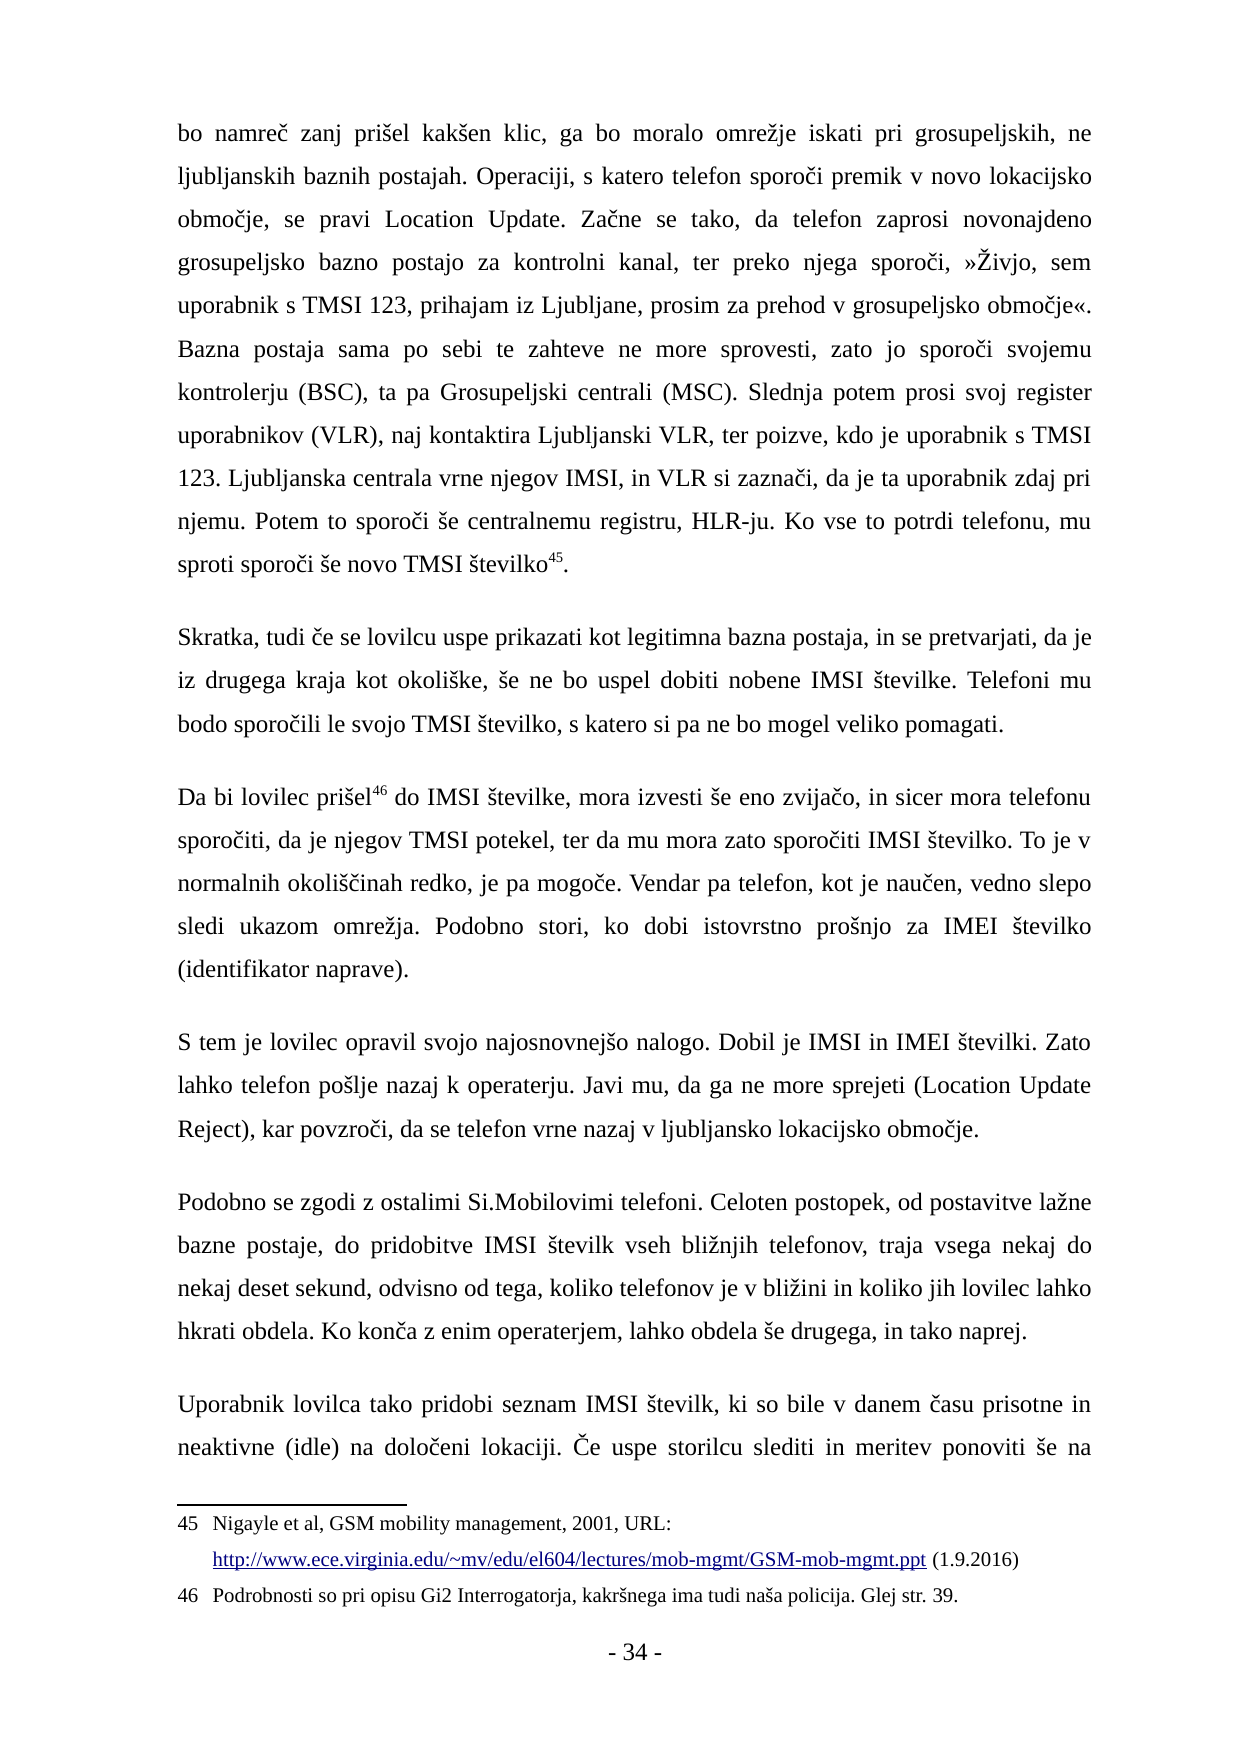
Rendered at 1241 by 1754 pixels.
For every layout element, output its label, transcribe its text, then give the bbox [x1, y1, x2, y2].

text S tem je lovilec opravil svojo najosnovnejšo nalogo. Dobil je IMSI in IMEI številki. Zato lahko telefon pošlje nazaj k operaterju. Javi mu, da ga ne more sprejeti (Location Update Reject), kar povzroči, da se telefon vrne nazaj v ljubljansko lokacijsko območje. [177, 1027, 1093, 1142]
text Nigayle et al, GSM mobility management, 2001, URL: http://www.ece.virginia.edu/~mv/edu/el604/lectures/mob-mgmt/GSM-mob-mgmt.ppt (1.9.2016) [177, 1511, 1093, 1571]
text Skratka, tudi če se lovilcu uspe prikazati kot legitimna bazna postaja, in se pretvarjati, da je iz drugega kraja kot okoliške, še ne bo uspel dobiti nobene IMSI številke. Telefoni mu bodo sporočili le svojo TMSI številko, s katero si pa ne bo mogel veliko pomagati. [177, 622, 1093, 737]
text Podrobnosti so pri opisu Gi2 Interrogatorja, kakršnega ima tudi naša policija. Glej str. 39. [177, 1583, 1093, 1607]
text Uporabnik lovilca tako pridobi seznam IMSI številk, ki so bile v danem času prisotne in neaktivne (idle) na določeni lokaciji. Če uspe storilcu slediti in meritev ponoviti še na [177, 1389, 1093, 1461]
text Podobno se zgodi z ostalimi Si.Mobilovimi telefoni. Celoten postopek, od postavitve lažne bazne postaje, do pridobitve IMSI številk vseh bližnjih telefonov, traja vsega nekaj do nekaj deset sekund, odvisno od tega, koliko telefonov je v bližini in koliko jih lovilec lahko hkrati obdela. Ko konča z enim operaterjem, lahko obdela še drugega, in tako naprej. [177, 1187, 1093, 1345]
text bo namreč zanj prišel kakšen klic, ga bo moralo omrežje iskati pri grosupeljskih, ne ljubljanskih baznih postajah. Operaciji, s katero telefon sporoči premik v novo lokacijsko območje, se pravi Location Update. Začne se tako, da telefon zaprosi novonajdeno grosupeljsko bazno postajo za kontrolni kanal, ter preko njega sporoči, »Živjo, sem uporabnik s TMSI 123, prihajam iz Ljubljane, prosim za prehod v grosupeljsko območje«. Bazna postaja sama po sebi te zahteve ne more sprovesti, zato jo sporoči svojemu kontrolerju (BSC), ta pa Grosupeljski centrali (MSC). Slednja potem prosi svoj register uporabnikov (VLR), naj kontaktira Ljubljanski VLR, ter poizve, kdo je uporabnik s TMSI 123. Ljubljanska centrala vrne njegov IMSI, in VLR si zaznači, da je ta uporabnik zdaj pri njemu. Potem to sporoči še centralnemu registru, HLR-ju. Ko vse to potrdi telefonu, mu sproti sporoči še novo TMSI številko. [177, 118, 1093, 578]
text Da bi lovilec prišel do IMSI številke, mora izvesti še eno zvijačo, in sicer mora telefonu sporočiti, da je njegov TMSI potekel, ter da mu mora zato sporočiti IMSI številko. To je v normalnih okoliščinah redko, je pa mogoče. Vendar pa telefon, kot je naučen, vedno slepo sledi ukazom omrežja. Podobno stori, ko dobi istovrstno prošnjo za IMEI številko (identifikator naprave). [177, 782, 1093, 983]
